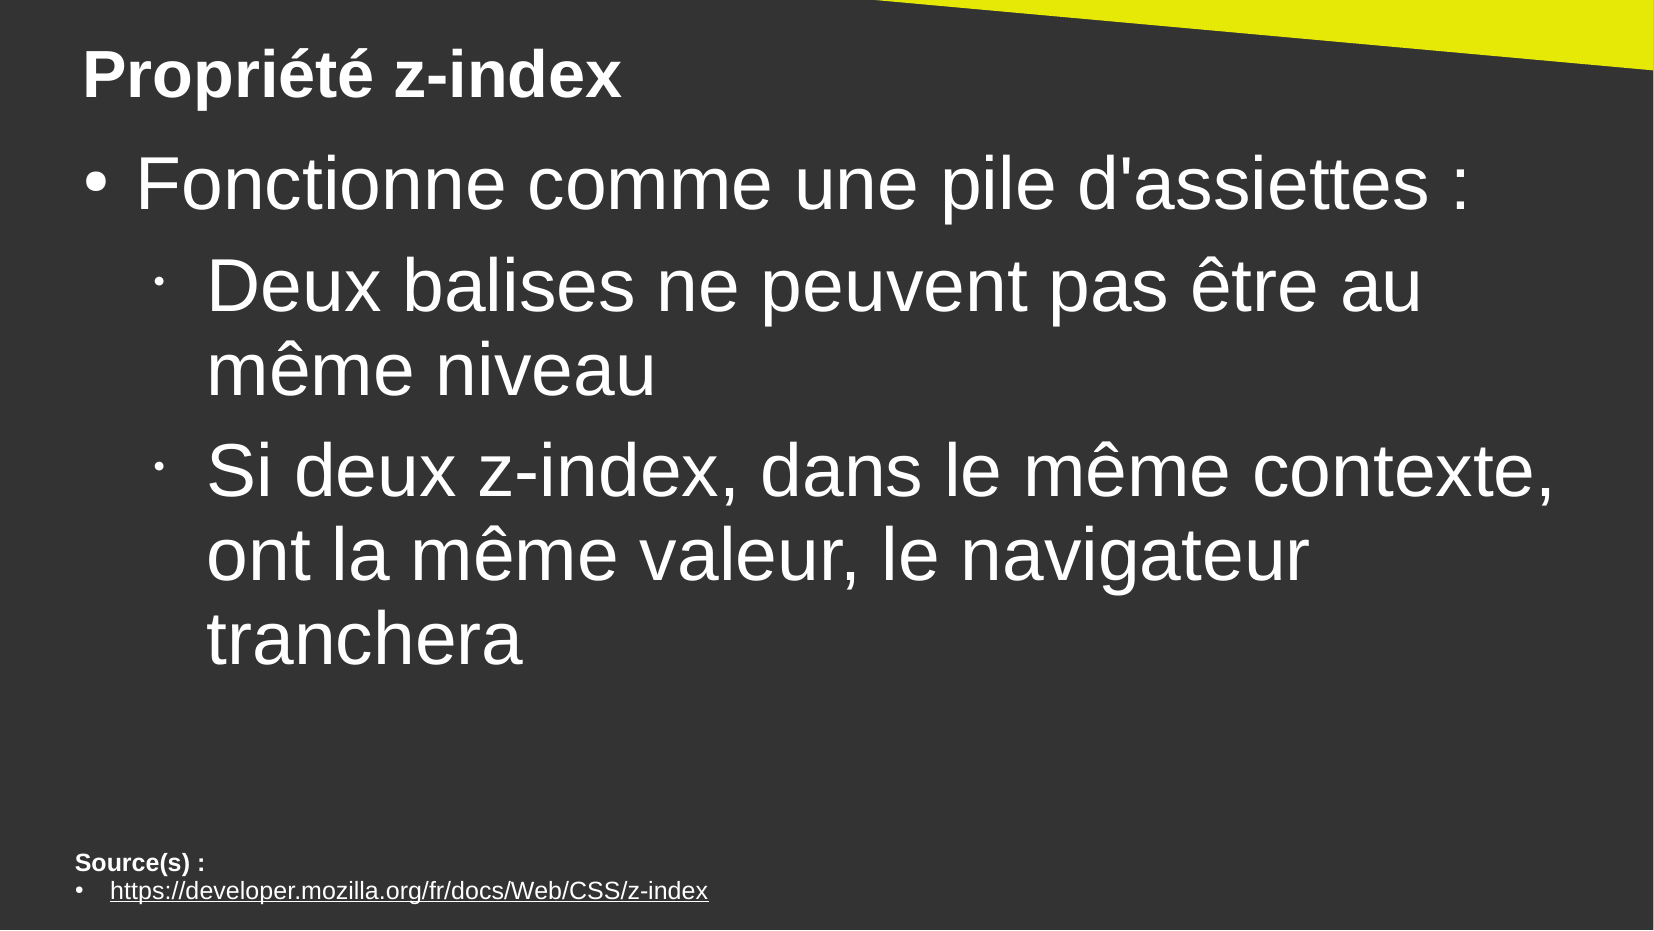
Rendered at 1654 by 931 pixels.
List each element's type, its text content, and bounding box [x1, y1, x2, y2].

list Fonctionne comme une pile d'assiettes : Deux balises ne peuvent pas être au même niveau Si deux z-index, dans le même contexte, ont la même valeur, le navigateur tranchera [64, 141, 1604, 709]
text_box [874, 0, 1654, 71]
text_box Source(s) : https://developer.mozilla.org/fr/docs/Web/CSS/z-index [60, 841, 1546, 931]
title Propriété z-index [82, 37, 1571, 114]
